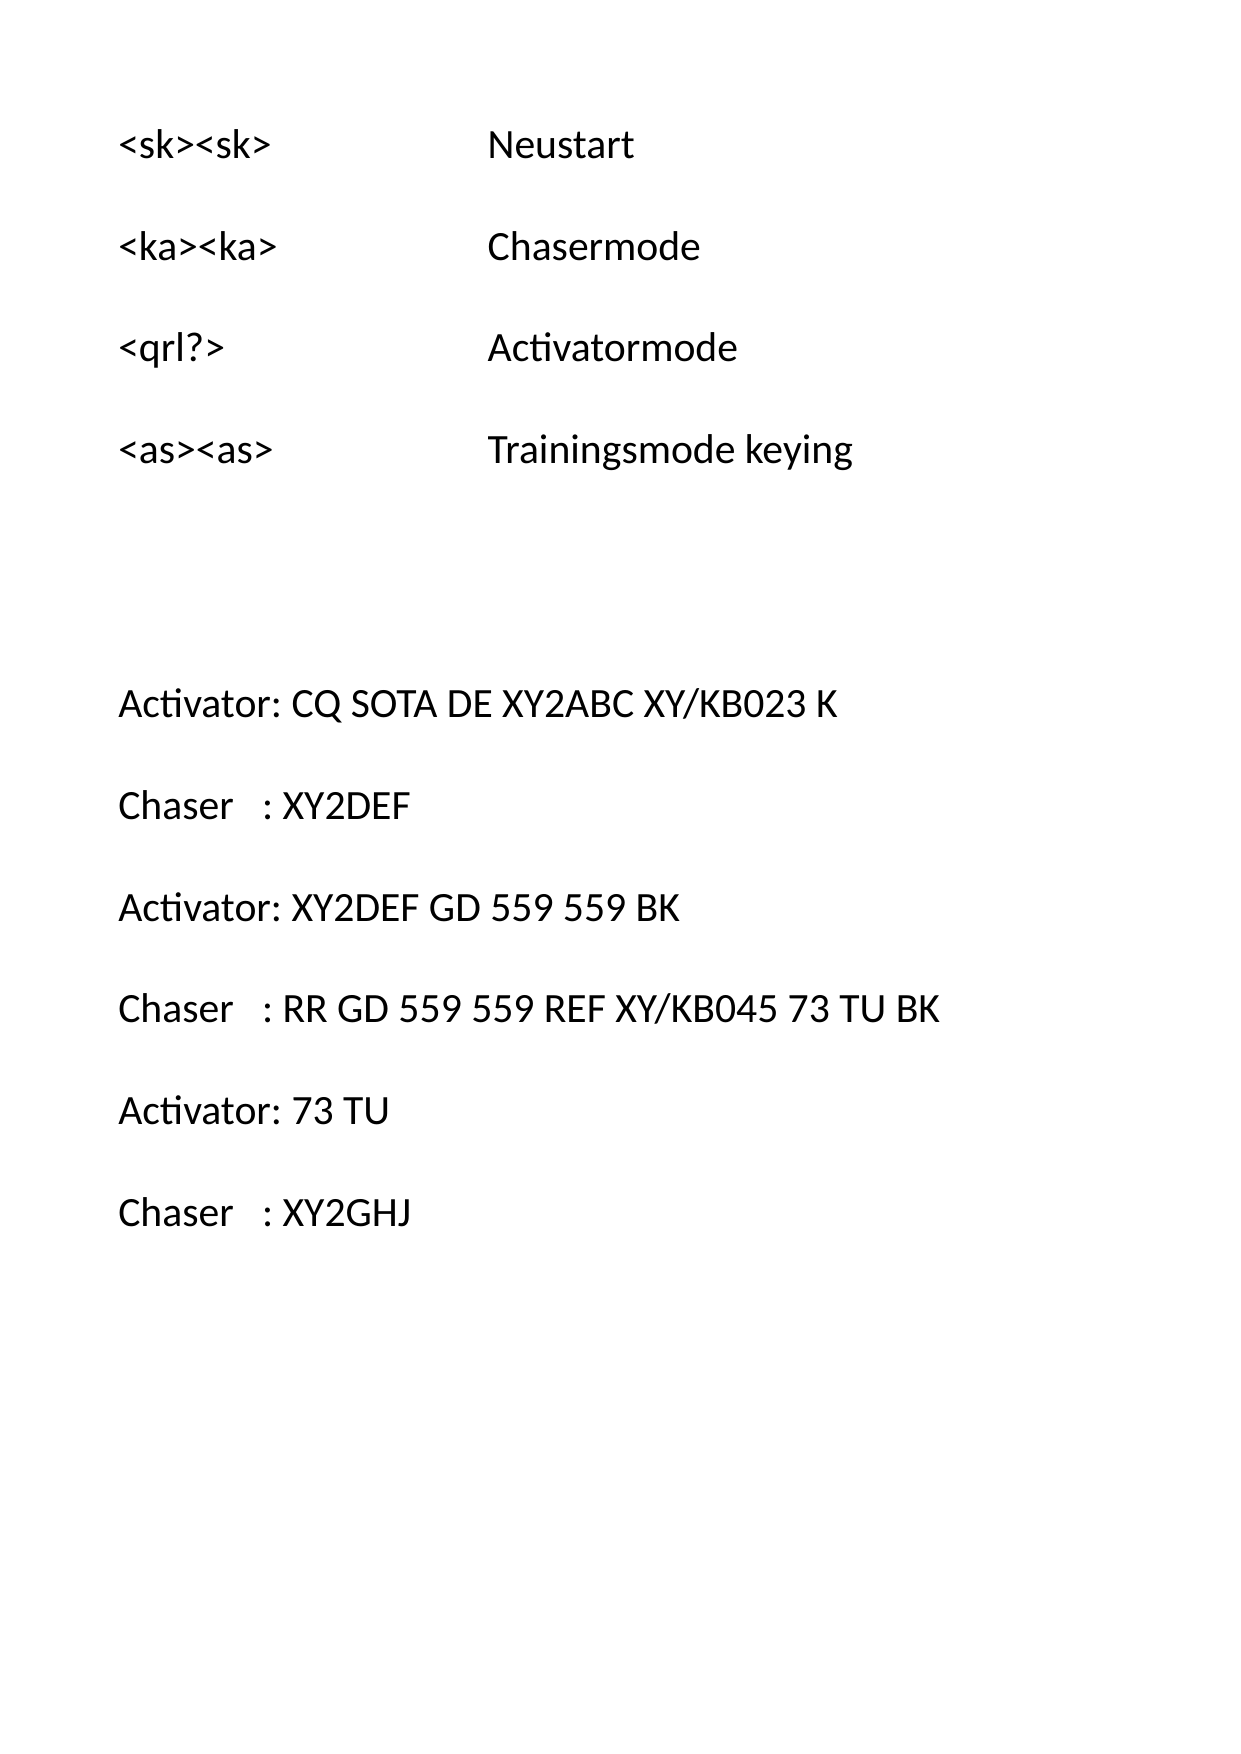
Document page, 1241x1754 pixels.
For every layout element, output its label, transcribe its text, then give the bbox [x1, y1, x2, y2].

text <as><as> Trainingsmode keying [118, 423, 1122, 474]
text Activator: 73 TU [118, 1084, 1122, 1135]
text Chaser : RR GD 559 559 REF XY/KB045 73 TU BK [118, 982, 1122, 1033]
text <sk><sk> Neustart [118, 118, 1122, 169]
text <ka><ka> Chasermode [118, 220, 1122, 271]
text Chaser : XY2GHJ [118, 1186, 1122, 1236]
text Activator: XY2DEF GD 559 559 BK [118, 881, 1122, 931]
text <qrl?> Activatormode [118, 321, 1122, 372]
text Chaser : XY2DEF [118, 779, 1122, 830]
text Activator: CQ SOTA DE XY2ABC XY/KB023 K [118, 677, 1122, 728]
